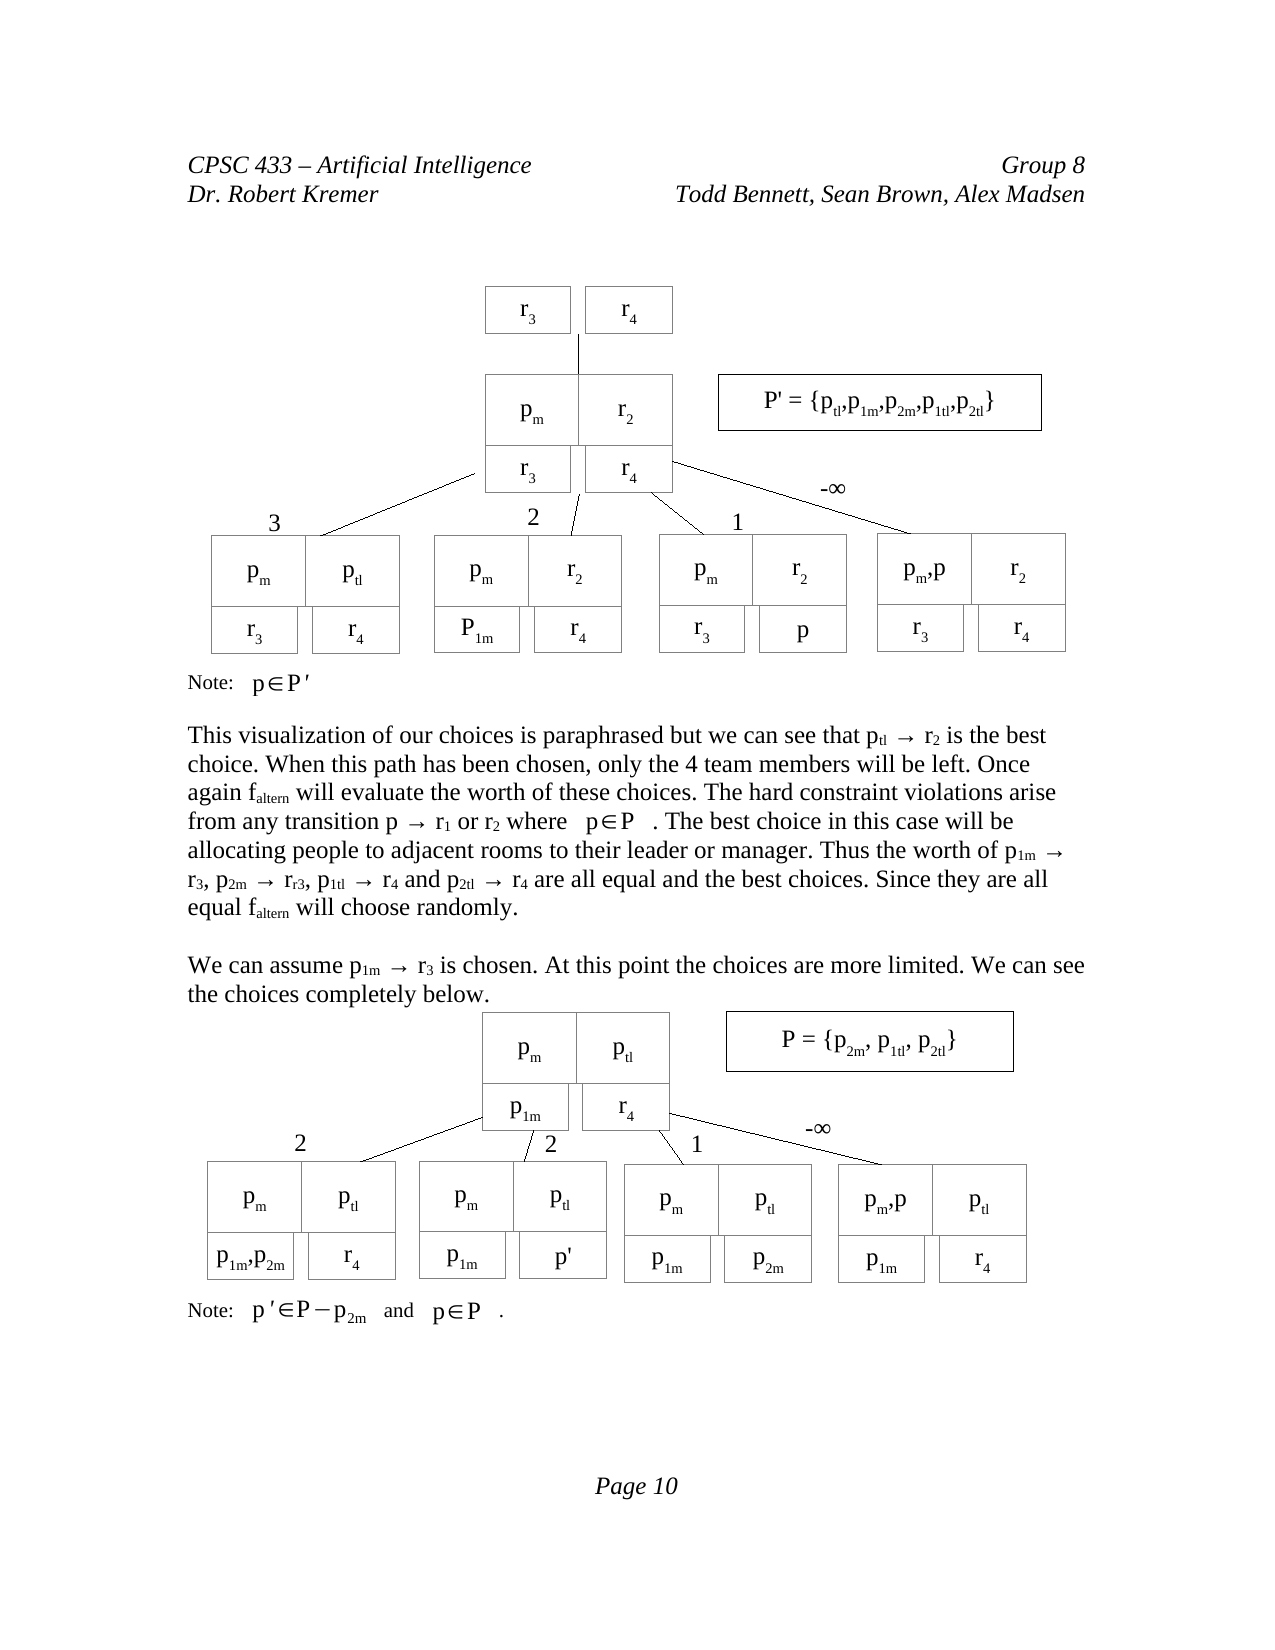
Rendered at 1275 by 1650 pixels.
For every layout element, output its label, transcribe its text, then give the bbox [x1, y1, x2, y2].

text This visualization of our choices is paraphrased but we can see that ptl → r2 is the best choice. When this path has been chosen, only the 4 team members will be left. Once again faltern will evaluate the worth of these choices. The hard constraint violations arise from any transition p → r1 or r2 where. The best choice in this case will be allocating people to adjacent rooms to their leader or manager. Thus the worth of p1m → r3, p2m → rr3, p1tl → r4 and p2tl → r4 are all equal and the best choices. Since they are all equal faltern will choose randomly. [187, 720, 1087, 921]
text We can assume p1m → r3 is chosen. At this point the choices are more limited. We can see the choices completely below. [187, 950, 1087, 1007]
text Note: [187, 668, 1087, 696]
text Note:and. [187, 1295, 1087, 1326]
